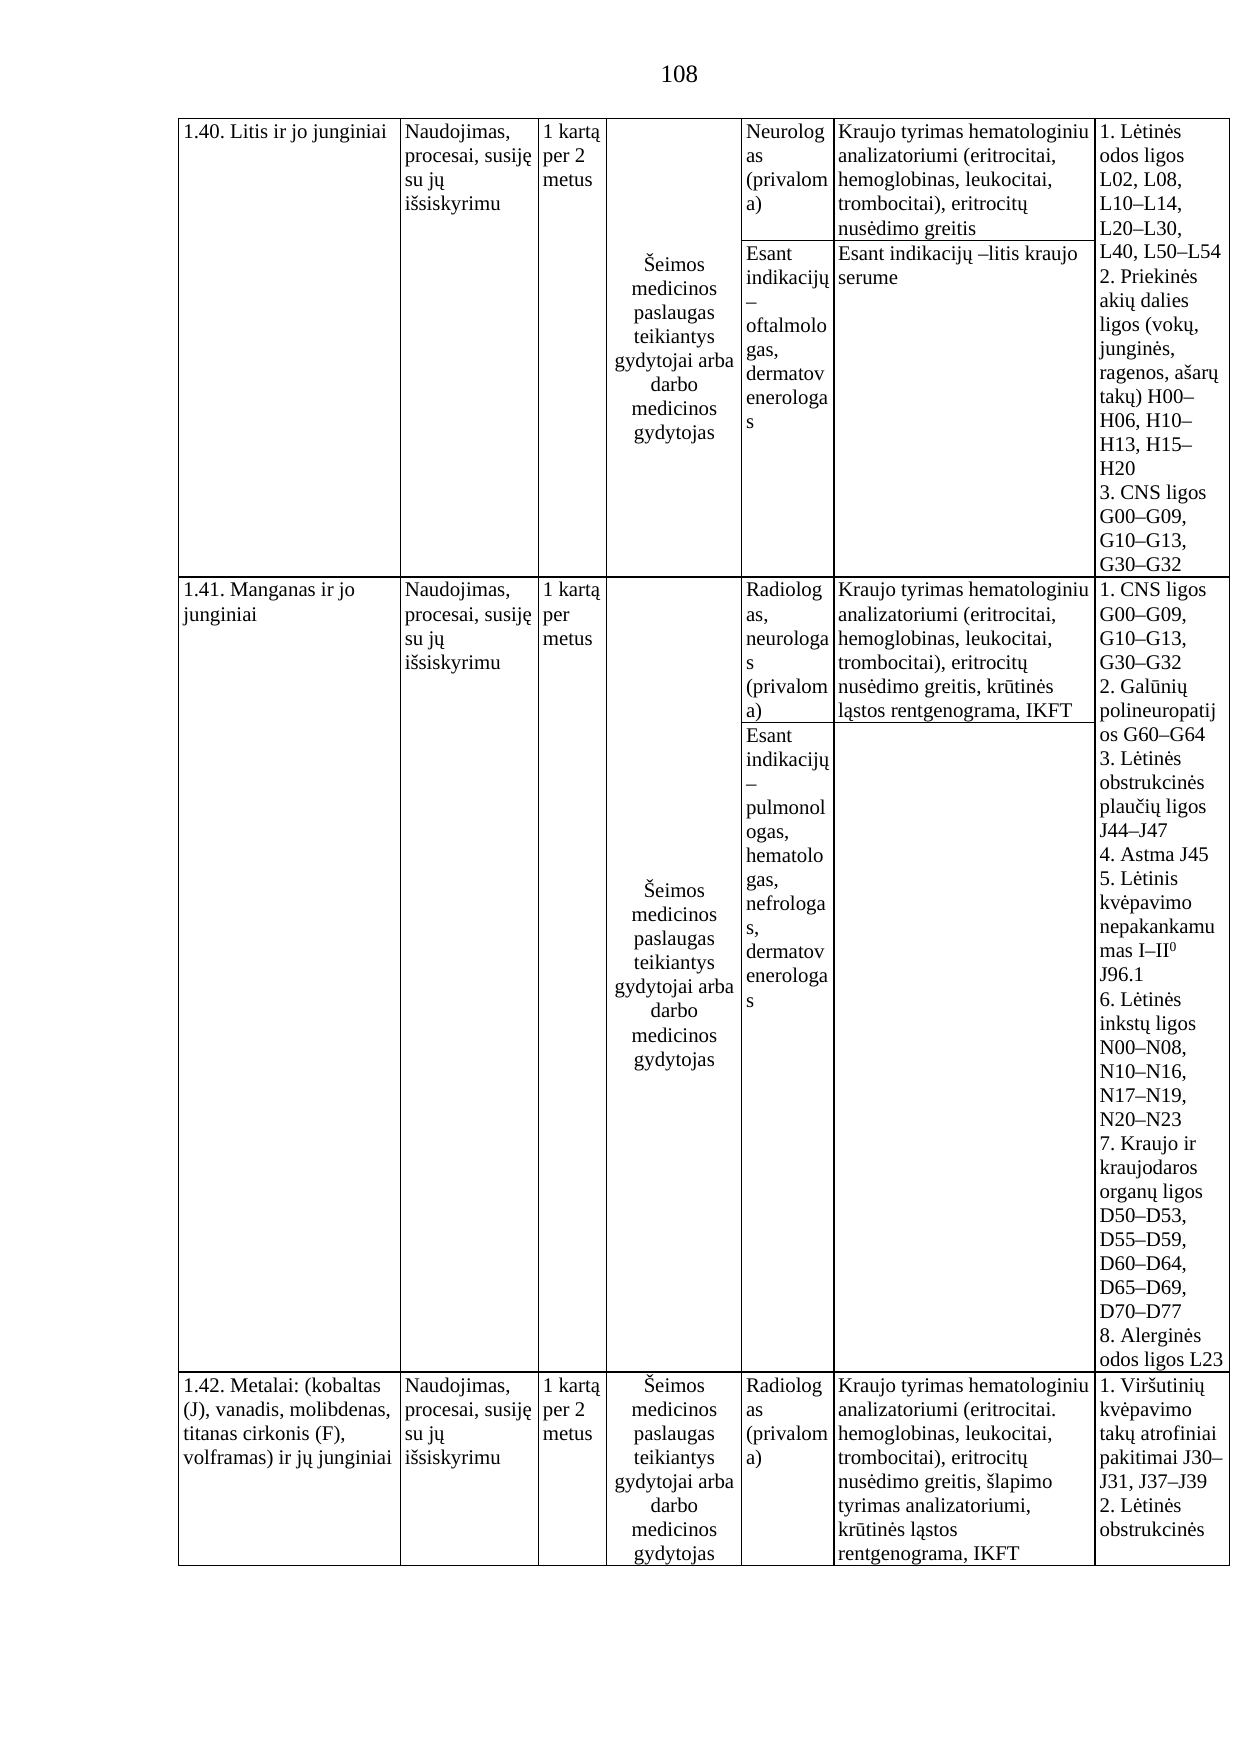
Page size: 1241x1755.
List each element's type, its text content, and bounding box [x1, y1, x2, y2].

table_cell Radiologas (privaloma) [742, 1373, 833, 1565]
table_cell 1. Viršutinių kvėpavimo takų atrofiniai pakitimai J30–J31, J37–J39 2. Lėtinės obstrukcinės [1096, 1373, 1229, 1565]
table_cell [170, 576, 178, 722]
table_cell Esant indikacijų – pulmonologas, hematologas, nefrologas, dermatovenerologas [742, 723, 833, 1371]
table_cell [170, 240, 178, 576]
table_cell Šeimos medicinos paslaugas teikiantys gydytojai arba darbo medicinos gydytojas [607, 119, 741, 576]
table_cell [835, 723, 1094, 1371]
table_cell Naudojimas, procesai, susiję su jų išsiskyrimu [401, 119, 538, 576]
table_cell 1.40. Litis ir jo junginiai [179, 119, 400, 576]
table_cell Esant indikacijų – oftalmologas, dermatovenerologas [742, 241, 833, 576]
table_cell 1 kartą per metus [539, 578, 606, 1371]
table_cell Naudojimas, procesai, susiję su jų išsiskyrimu [401, 578, 538, 1371]
table_cell 1. Lėtinės odos ligos L02, L08, L10–L14, L20–L30, L40, L50–L54 2. Priekinės akių dalies ligos (vokų, junginės, ragenos, ašarų takų) H00–H06, H10–H13, H15–H20 3. CNS ligos G00–G09, G10–G13, G30–G32 [1096, 119, 1229, 576]
table_cell 1 kartą per 2 metus [539, 1373, 606, 1565]
table_cell Naudojimas, procesai, susiję su jų išsiskyrimu [401, 1373, 538, 1565]
table_cell Kraujo tyrimas hematologiniu analizatoriumi (eritrocitai. hemoglobinas, leukocitai, trombocitai), eritrocitų nusėdimo greitis, šlapimo tyrimas analizatoriumi, krūtinės ląstos rentgenograma, IKFT [835, 1373, 1094, 1565]
table_cell 1. CNS ligos G00–G09, G10–G13, G30–G32 2. Galūnių polineuropatijos G60–G64 3. Lėtinės obstrukcinės plaučių ligos J44–J47 4. Astma J45 5. Lėtinis kvėpavimo nepakankamumas I–II0 J96.1 6. Lėtinės inkstų ligos N00–N08, N10–N16, N17–N19, N20–N23 7. Kraujo ir kraujodaros organų ligos D50–D53, D55–D59, D60–D64, D65–D69, D70–D77 8. Alerginės odos ligos L23 [1096, 578, 1229, 1371]
table_cell [170, 1371, 178, 1565]
table_cell Šeimos medicinos paslaugas teikiantys gydytojai arba darbo medicinos gydytojas [607, 578, 741, 1371]
table_cell Kraujo tyrimas hematologiniu analizatoriumi (eritrocitai, hemoglobinas, leukocitai, trombocitai), eritrocitų nusėdimo greitis [835, 119, 1094, 239]
table_cell [170, 118, 178, 239]
table_cell Kraujo tyrimas hematologiniu analizatoriumi (eritrocitai, hemoglobinas, leukocitai, trombocitai), eritrocitų nusėdimo greitis, krūtinės ląstos rentgenograma, IKFT [835, 578, 1094, 722]
table_cell 1.41. Manganas ir jo junginiai [179, 578, 400, 1371]
table_cell [170, 722, 178, 1371]
table_cell 1 kartą per 2 metus [539, 119, 606, 576]
table_cell 1.42. Metalai: (kobaltas (J), vanadis, molibdenas, titanas cirkonis (F), volframas) ir jų junginiai [179, 1373, 400, 1565]
table_cell Šeimos medicinos paslaugas teikiantys gydytojai arba darbo medicinos gydytojas [607, 1373, 741, 1565]
table_cell Neurologas (privaloma) [742, 119, 833, 239]
table_cell Esant indikacijų –litis kraujo serume [835, 241, 1094, 576]
table_cell Radiologas, neurologas (privaloma) [742, 578, 833, 722]
